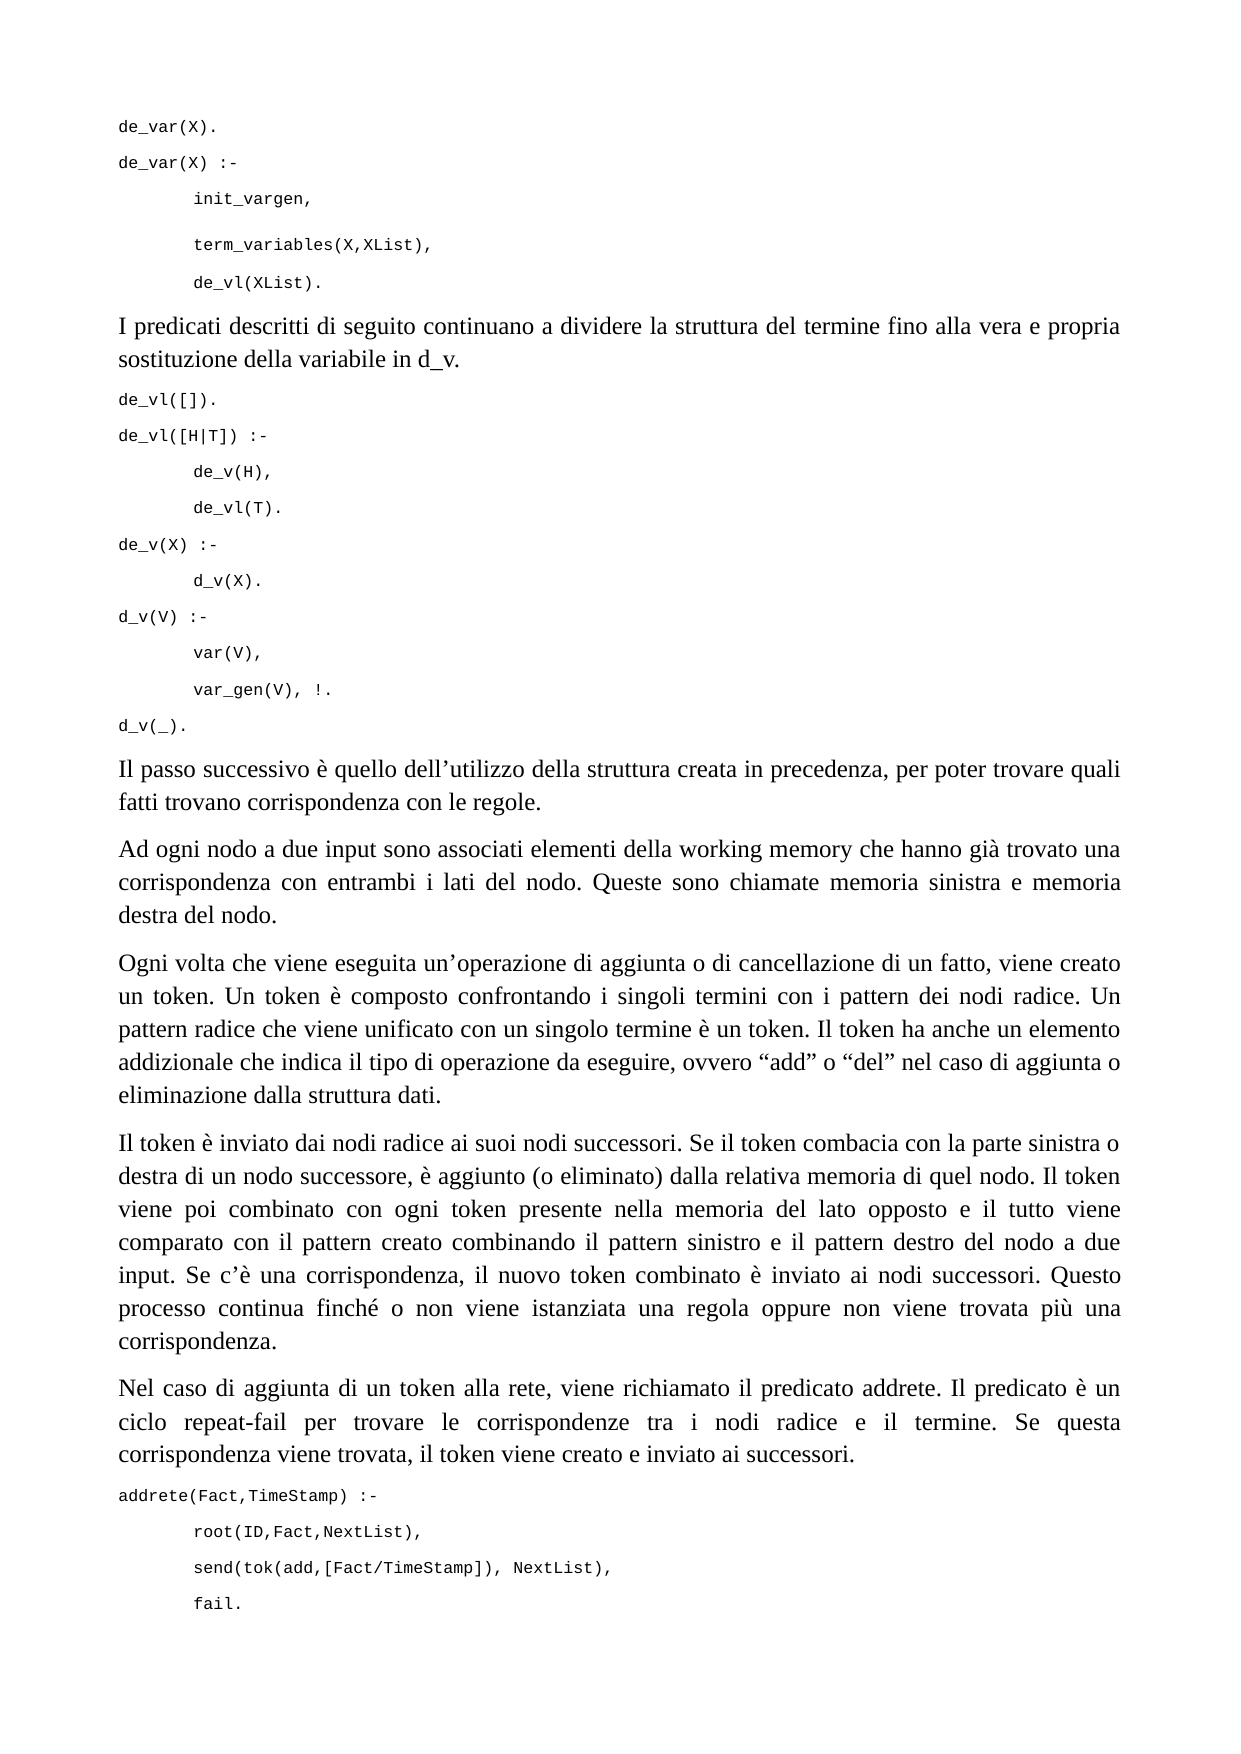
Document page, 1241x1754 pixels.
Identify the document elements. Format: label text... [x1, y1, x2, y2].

text d_v(X). [118, 573, 1122, 591]
text de_vl([H|T]) :- [118, 428, 1122, 446]
text init_vargen, [118, 191, 1122, 209]
text root(ID,Fact,NextList), [118, 1523, 1122, 1542]
text Ogni volta che viene eseguita un’operazione di aggiunta o di cancellazione di un fatto, viene creato un token. Un token è composto confrontando i singoli termini con i pattern dei nodi radice. Un pattern radice che viene unificato con un singolo termine è un token. Il token ha anche un elemento addizionale che indica il tipo di operazione da eseguire, ovvero “add” o “del” nel caso di aggiunta o eliminazione dalla struttura dati. [118, 948, 1122, 1109]
text var(V), [118, 645, 1122, 664]
text d_v(_). [118, 718, 1122, 736]
text de_var(X). [118, 118, 1122, 137]
text de_v(X) :- [118, 536, 1122, 555]
text term_variables(X,XList), [118, 227, 1122, 256]
text Ad ogni nodo a due input sono associati elementi della working memory che hanno già trovato una corrispondenza con entrambi i lati del nodo. Queste sono chiamate memoria sinistra e memoria destra del nodo. [118, 834, 1122, 929]
text de_vl(T). [118, 500, 1122, 519]
text Nel caso di aggiunta di un token alla rete, viene richiamato il predicato addrete. Il predicato è un ciclo repeat-fail per trovare le corrispondenze tra i nodi radice e il termine. Se questa corrispondenza viene trovata, il token viene creato e inviato ai successori. [118, 1373, 1122, 1468]
text d_v(V) :- [118, 609, 1122, 628]
text addrete(Fact,TimeStamp) :- [118, 1487, 1122, 1506]
text de_vl([]). [118, 391, 1122, 410]
text de_var(X) :- [118, 154, 1122, 173]
text de_v(H), [118, 464, 1122, 483]
text de_vl(XList). [118, 274, 1122, 293]
text fail. [118, 1596, 1122, 1615]
text I predicati descritti di seguito continuano a dividere la struttura del termine fino alla vera e propria sostituzione della variabile in d_v. [118, 311, 1122, 372]
text send(tok(add,[Fact/TimeStamp]), NextList), [118, 1560, 1122, 1578]
text var_gen(V), !. [118, 681, 1122, 700]
text Il token è inviato dai nodi radice ai suoi nodi successori. Se il token combacia con la parte sinistra o destra di un nodo successore, è aggiunto (o eliminato) dalla relativa memoria di quel nodo. Il token viene poi combinato con ogni token presente nella memoria del lato opposto e il tutto viene comparato con il pattern creato combinando il pattern sinistro e il pattern destro del nodo a due input. Se c’è una corrispondenza, il nuovo token combinato è inviato ai nodi successori. Questo processo continua finché o non viene istanziata una regola oppure non viene trovata più una corrispondenza. [118, 1128, 1122, 1355]
text Il passo successivo è quello dell’utilizzo della struttura creata in precedenza, per poter trovare quali fatti trovano corrispondenza con le regole. [118, 754, 1122, 816]
